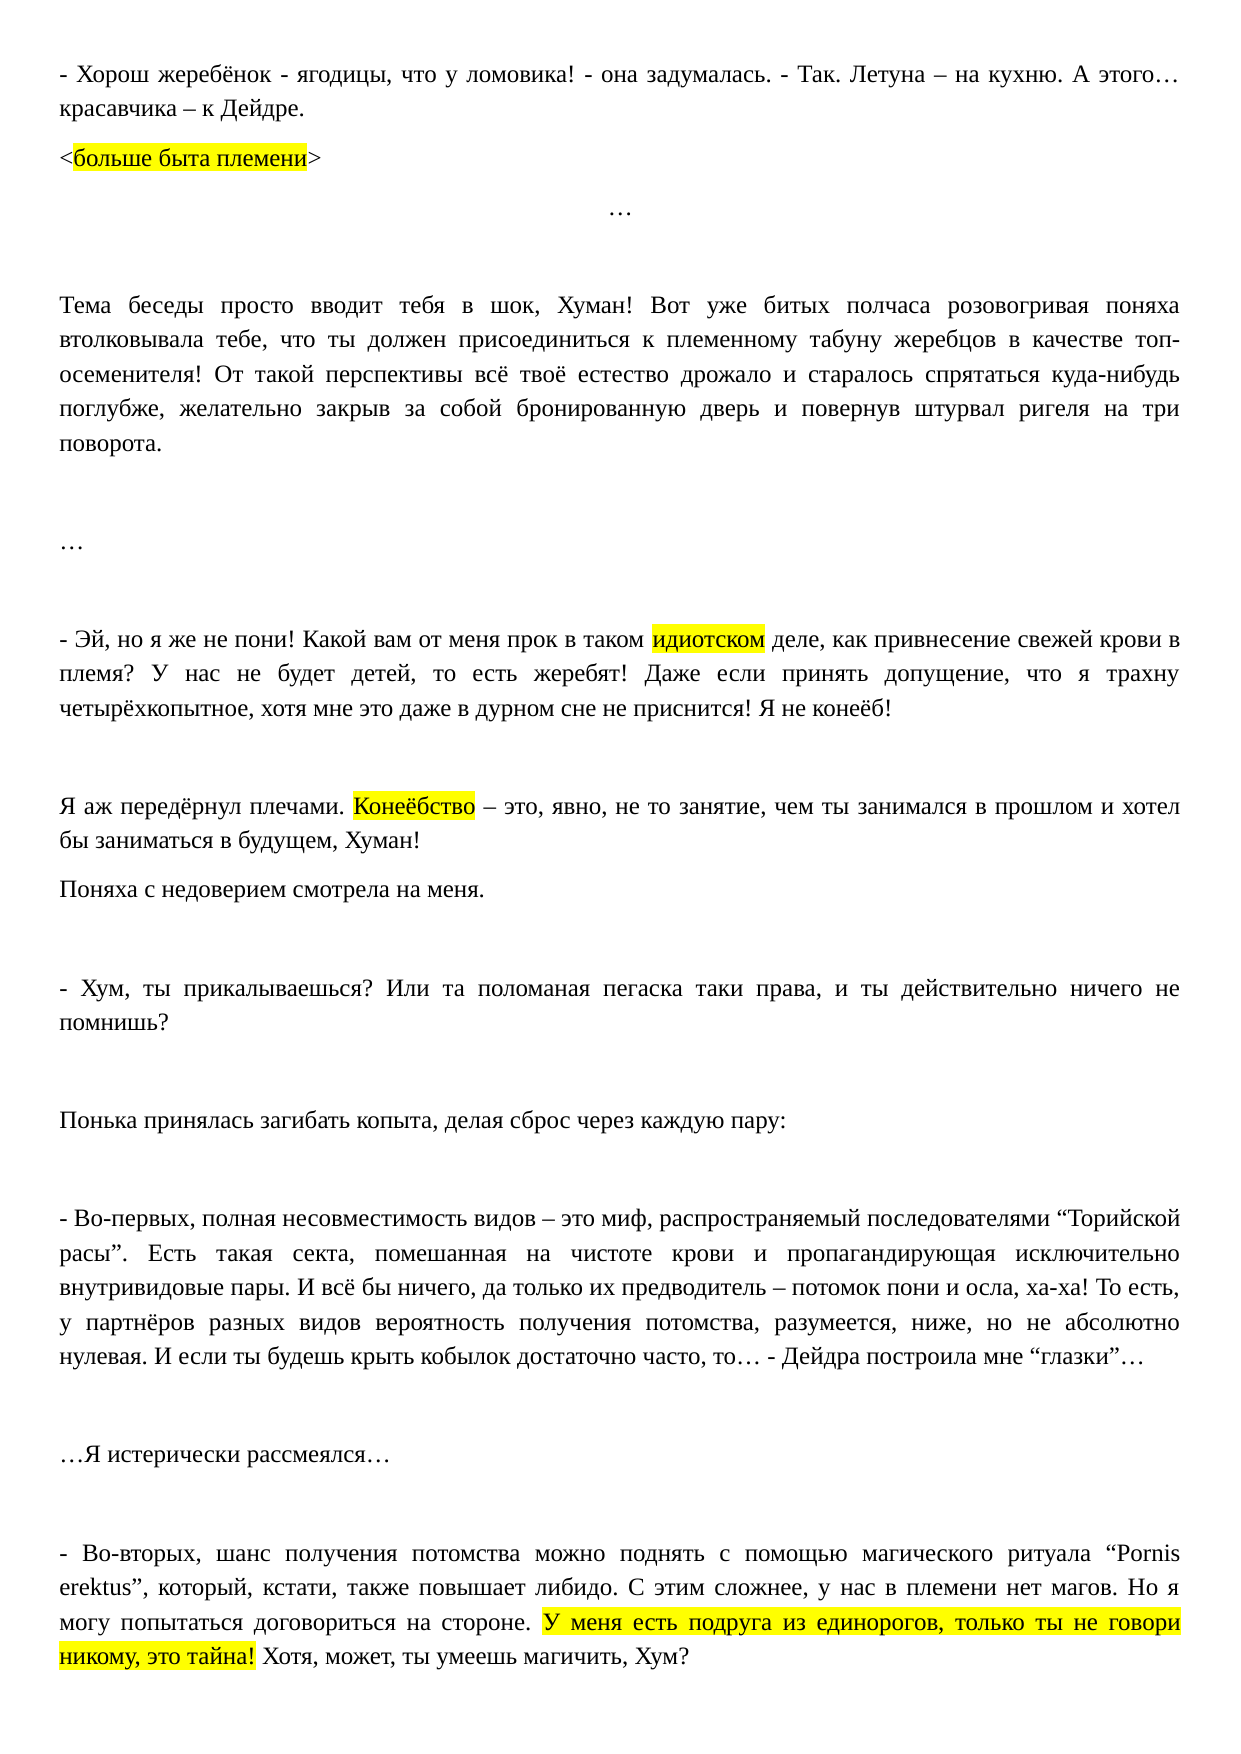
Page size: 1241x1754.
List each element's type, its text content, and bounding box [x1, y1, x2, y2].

text Я аж передёрнул плечами. Конеёбство – это, явно, не то занятие, чем ты занимался в прошлом и хотел бы заниматься в будущем, Хуман! [59, 791, 1181, 854]
text Тема беседы просто вводит тебя в шок, Хуман! Вот уже битых полчаса розовогривая поняха втолковывала тебе, что ты должен присоединиться к племенному табуну жеребцов в качестве топ-осеменителя! От такой перспективы всё твоё естество дрожало и старалось спрятаться куда-нибудь поглубже, желательно закрыв за собой бронированную дверь и повернув штурвал ригеля на три поворота. [59, 290, 1181, 456]
text - Хум, ты прикалываешься? Или та поломаная пегаска таки права, и ты действительно ничего не помнишь? [59, 973, 1181, 1036]
text - Эй, но я же не пони! Какой вам от меня прок в таком идиотском деле, как привнесение свежей крови в племя? У нас не будет детей, то есть жеребят! Даже если принять допущение, что я трахну четырёхкопытное, хотя мне это даже в дурном сне не приснится! Я не конеёб! [59, 624, 1181, 722]
text … [59, 526, 1181, 554]
text Понька принялась загибать копыта, делая сброс через каждую пару: [59, 1105, 1181, 1134]
text … [59, 192, 1181, 220]
text Поняха с недоверием смотрела на меня. [59, 874, 1181, 903]
text - Хорош жеребёнок - ягодицы, что у ломовика! - она задумалась. - Так. Летуна – на кухню. А этого… красавчика – к Дейдре. [59, 59, 1181, 122]
text - Во-вторых, шанс получения потомства можно поднять с помощью магического ритуала “Pornis erektus”, который, кстати, также повышает либидо. С этим сложнее, у нас в племени нет магов. Но я могу попытаться договориться на стороне. У меня есть подруга из единорогов, только ты не говори никому, это тайна! Хотя, может, ты умеешь магичить, Хум? [59, 1538, 1181, 1670]
text - Во-первых, полная несовместимость видов – это миф, распространяемый последователями “Торийской расы”. Есть такая секта, помешанная на чистоте крови и пропагандирующая исключительно внутривидовые пары. И всё бы ничего, да только их предводитель – потомок пони и осла, ха-ха! То есть, у партнёров разных видов вероятность получения потомства, разумеется, ниже, но не абсолютно нулевая. И если ты будешь крыть кобылок достаточно часто, то… - Дейдра построила мне “глазки”… [59, 1203, 1181, 1370]
text <больше быта племени> [59, 143, 1181, 171]
text …Я истерически рассмеялся… [59, 1439, 1181, 1468]
